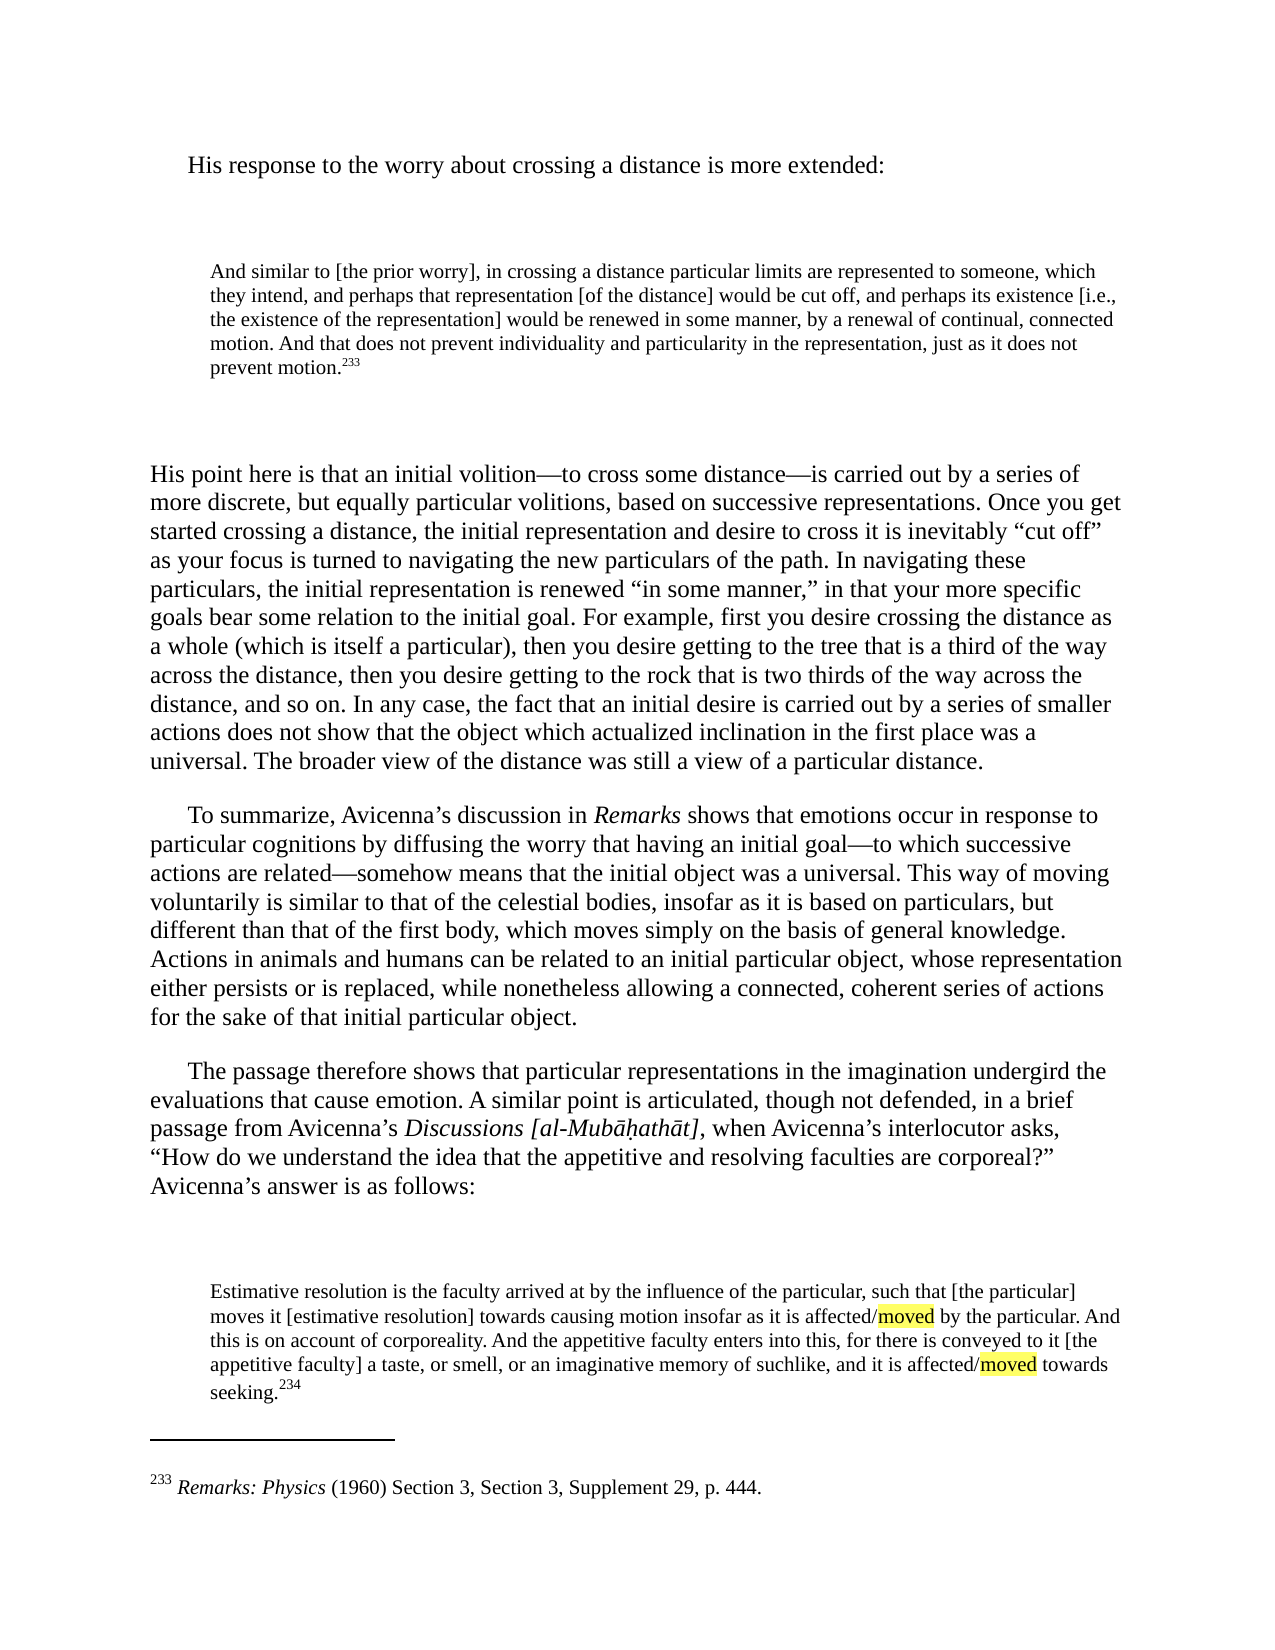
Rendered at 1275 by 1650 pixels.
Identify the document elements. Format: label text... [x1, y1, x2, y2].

text His response to the worry about crossing a distance is more extended: [150, 150, 1125, 179]
text To summarize, Avicenna’s discussion in Remarks shows that emotions occur in response to particular cognitions by diffusing the worry that having an initial goal—to which successive actions are related—somehow means that the initial object was a universal. This way of moving voluntarily is similar to that of the celestial bodies, insofar as it is based on particulars, but different than that of the first body, which moves simply on the basis of general knowledge. Actions in animals and humans can be related to an initial particular object, whose representation either persists or is replaced, while nonetheless allowing a connected, coherent series of actions for the sake of that initial particular object. [150, 800, 1125, 1030]
text His point here is that an initial volition—to cross some distance—is carried out by a series of more discrete, but equally particular volitions, based on successive representations. Once you get started crossing a distance, the initial representation and desire to cross it is inevitably “cut off” as your focus is turned to navigating the new particulars of the path. In navigating these particulars, the initial representation is renewed “in some manner,” in that your more specific goals bear some relation to the initial goal. For example, first you desire crossing the distance as a whole (which is itself a particular), then you desire getting to the tree that is a third of the way across the distance, then you desire getting to the rock that is two thirds of the way across the distance, and so on. In any case, the fact that an initial desire is carried out by a series of smaller actions does not show that the object which actualized inclination in the first place was a universal. The broader view of the distance was still a view of a particular distance. [150, 459, 1125, 775]
text Remarks: Physics (1960) Section 3, Section 3, Supplement 29, p. 444. [150, 1471, 1125, 1500]
text Estimative resolution is the faculty arrived at by the influence of the particular, such that [the particular] moves it [estimative resolution] towards causing motion insofar as it is affected/moved by the particular. And this is on account of corporeality. And the appetitive faculty enters into this, for there is conveyed to it [the appetitive faculty] a taste, or smell, or an imaginative memory of suchlike, and it is affected/moved towards seeking. [210, 1279, 1125, 1404]
text And similar to [the prior worry], in crossing a distance particular limits are represented to someone, which they intend, and perhaps that representation [of the distance] would be cut off, and perhaps its existence [i.e., the existence of the representation] would be renewed in some manner, by a renewal of continual, connected motion. And that does not prevent individuality and particularity in the representation, just as it does not prevent motion. [210, 258, 1125, 379]
text The passage therefore shows that particular representations in the imagination undergird the evaluations that cause emotion. A similar point is articulated, though not defended, in a brief passage from Avicenna’s Discussions [al-Mubāḥathāt], when Avicenna’s interlocutor asks, “How do we understand the idea that the appetitive and resolving faculties are corporeal?” Avicenna’s answer is as follows: [150, 1056, 1125, 1200]
